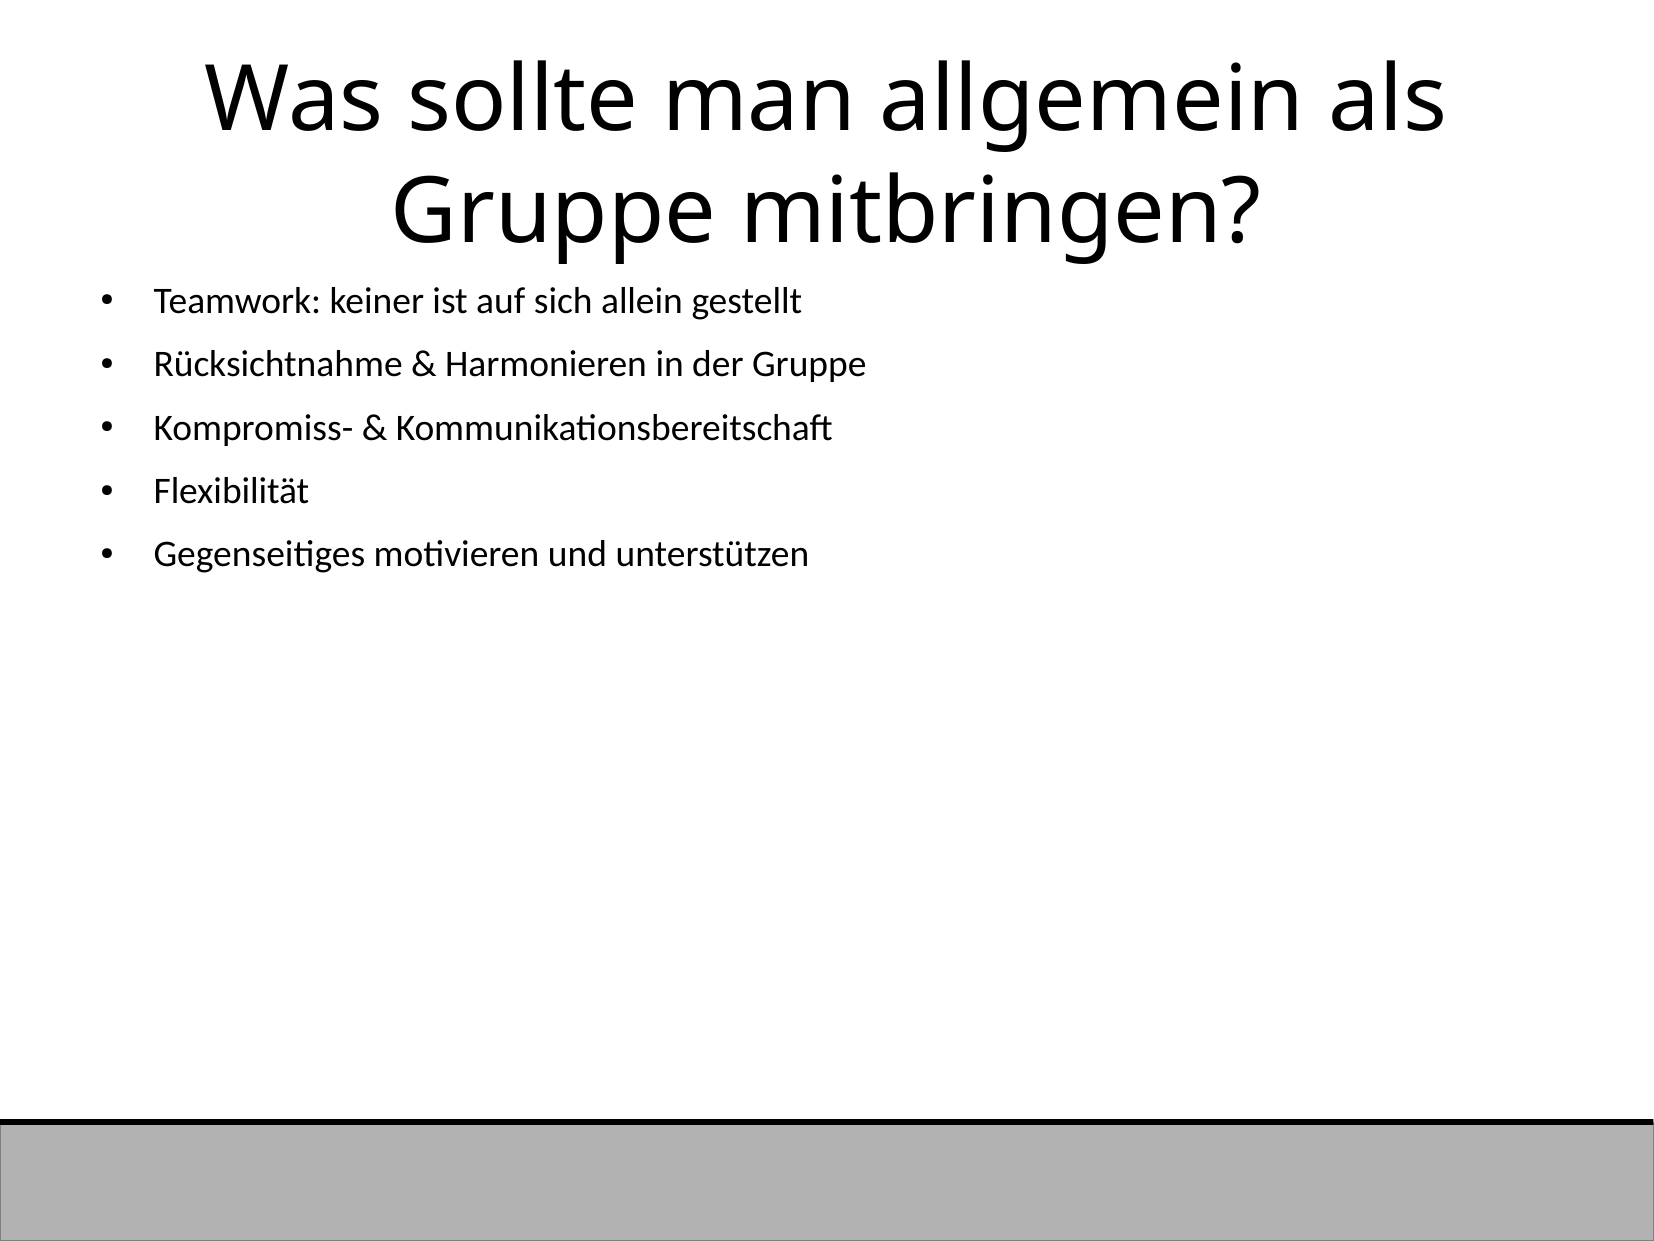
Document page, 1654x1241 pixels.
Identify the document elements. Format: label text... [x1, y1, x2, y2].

list Teamwork: keiner ist auf sich allein gestellt Rücksichtnahme & Harmonieren in der Gruppe Kompromiss- & Kommunikationsbereitschaft Flexibilität Gegenseitiges motivieren und unterstützen [82, 285, 1571, 1105]
text_box [0, 1125, 1654, 1241]
title Was sollte man allgemein als Gruppe mitbringen? [82, 46, 1571, 260]
